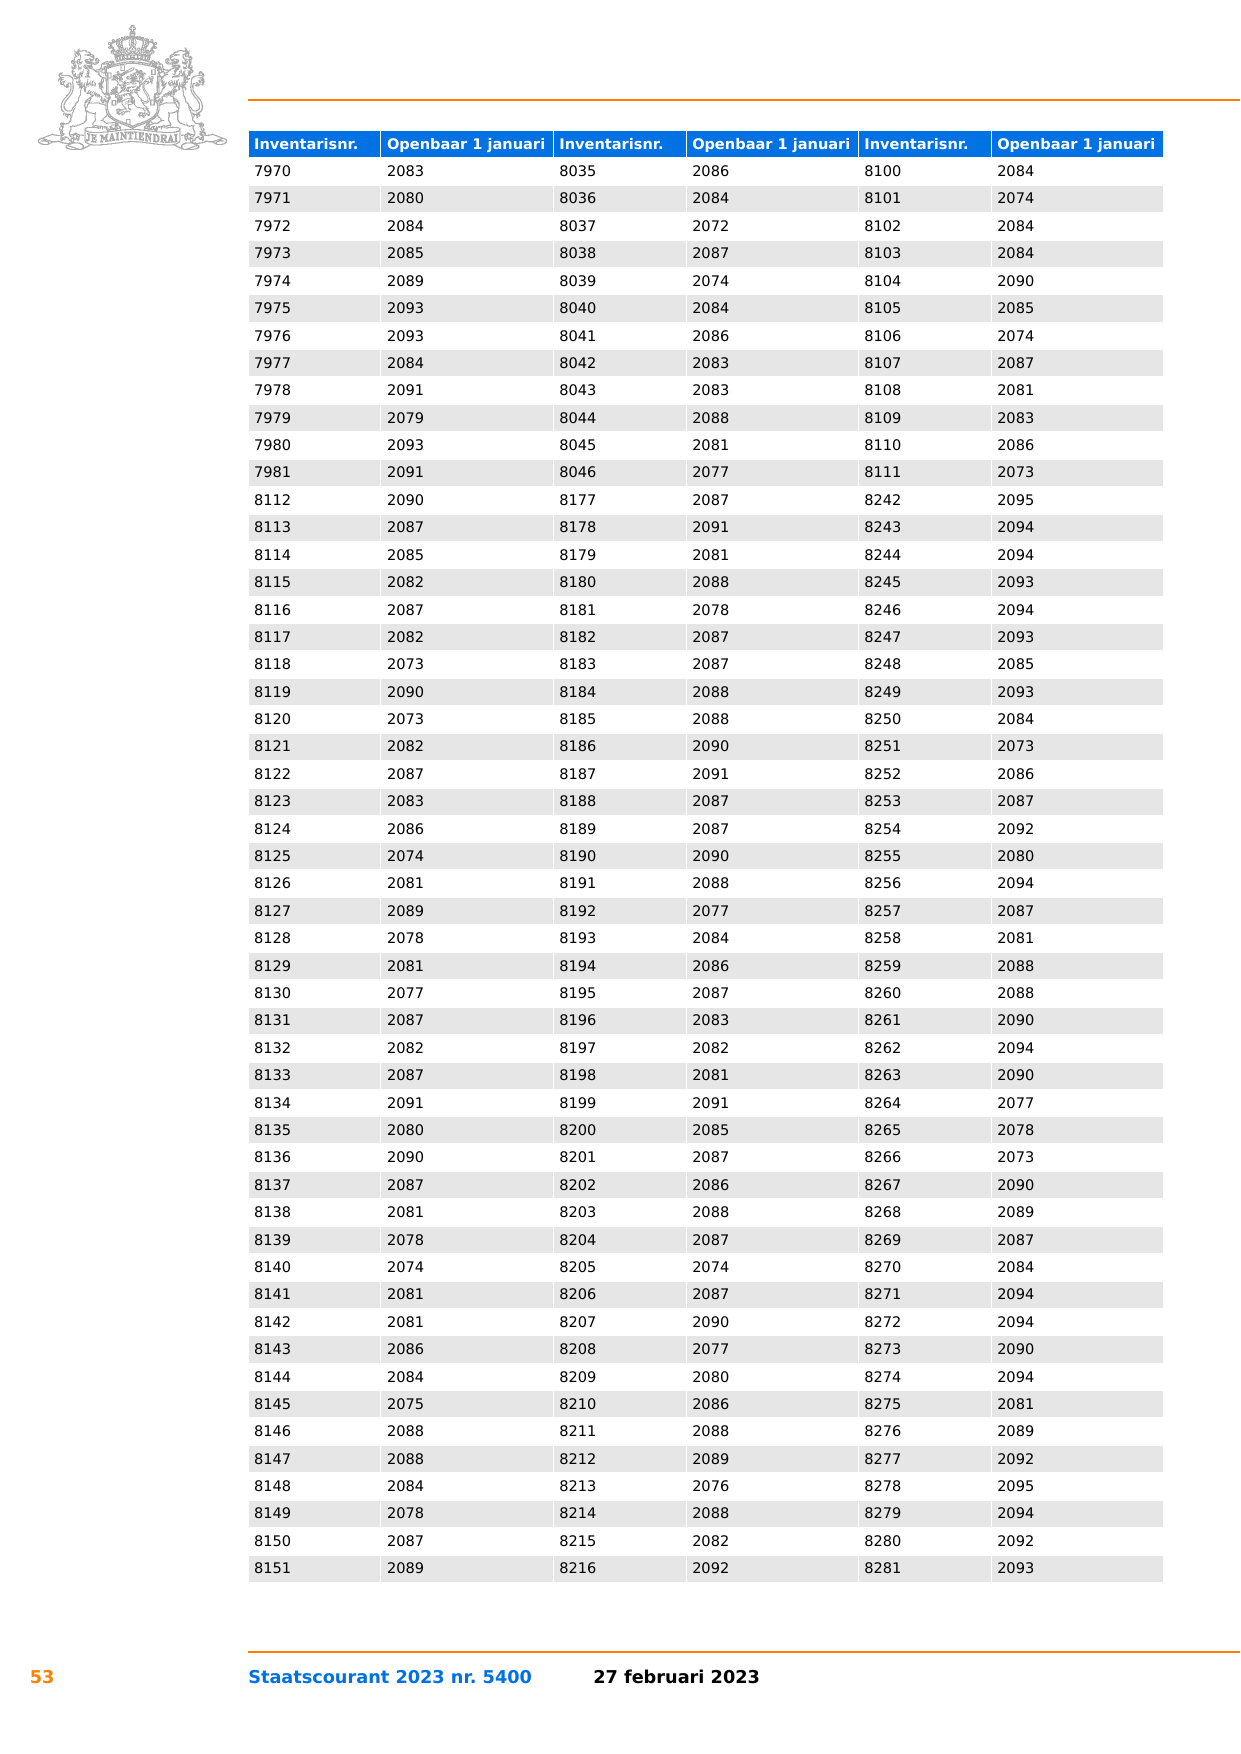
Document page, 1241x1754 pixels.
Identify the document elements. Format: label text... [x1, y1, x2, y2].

table_cell 2094 [992, 1364, 1163, 1390]
table_cell 2087 [687, 624, 858, 650]
table_cell 8149 [249, 1501, 380, 1527]
table_cell 2088 [687, 1501, 858, 1527]
table_cell 8035 [554, 158, 686, 185]
table_cell 8106 [859, 323, 991, 349]
table_header Openbaar 1 januari [687, 131, 858, 157]
table_cell 2094 [992, 597, 1163, 623]
table_cell 8146 [249, 1419, 380, 1445]
table_cell 2092 [687, 1556, 858, 1582]
table_cell 8255 [859, 843, 991, 869]
table_cell 2076 [687, 1473, 858, 1500]
table_cell 7972 [249, 213, 380, 239]
table_cell 8245 [859, 569, 991, 596]
table_cell 2084 [992, 213, 1163, 239]
table_cell 2093 [381, 432, 553, 459]
table_cell 8177 [554, 487, 686, 513]
table_cell 8268 [859, 1199, 991, 1226]
table_cell 2075 [381, 1391, 553, 1417]
table_cell 2079 [381, 405, 553, 431]
table_cell 2087 [687, 651, 858, 678]
table_cell 2087 [992, 898, 1163, 924]
table_cell 2084 [381, 1473, 553, 1500]
table_cell 2085 [992, 295, 1163, 322]
table_cell 2073 [992, 460, 1163, 486]
table_cell 8196 [554, 1008, 686, 1034]
table_cell 2086 [687, 158, 858, 185]
table_cell 2077 [687, 1336, 858, 1363]
table_cell 8250 [859, 706, 991, 733]
table_cell 2091 [381, 460, 553, 486]
table_cell 2088 [687, 1419, 858, 1445]
table_cell 8119 [249, 679, 380, 705]
table_cell 8266 [859, 1145, 991, 1171]
table_cell 2089 [687, 1446, 858, 1472]
table_cell 8209 [554, 1364, 686, 1390]
table_cell 2080 [992, 843, 1163, 869]
table_cell 8205 [554, 1254, 686, 1281]
table_cell 2095 [992, 1473, 1163, 1500]
table_cell 8201 [554, 1145, 686, 1171]
table_cell 8204 [554, 1227, 686, 1253]
table_header Openbaar 1 januari [992, 131, 1163, 157]
table_cell 8207 [554, 1309, 686, 1335]
table_cell 2078 [381, 1227, 553, 1253]
table_cell 2086 [687, 1391, 858, 1417]
table_cell 2087 [992, 789, 1163, 815]
table_cell 7971 [249, 186, 380, 212]
table_cell 8132 [249, 1035, 380, 1061]
table_cell 8126 [249, 871, 380, 897]
table_cell 7977 [249, 350, 380, 376]
table_cell 8037 [554, 213, 686, 239]
table_cell 8141 [249, 1282, 380, 1308]
table_cell 2088 [687, 569, 858, 596]
table_cell 2082 [381, 569, 553, 596]
table_cell 2078 [381, 1501, 553, 1527]
table_cell 8140 [249, 1254, 380, 1281]
table_cell 2090 [992, 1336, 1163, 1363]
table_cell 8105 [859, 295, 991, 322]
table_cell 2082 [687, 1035, 858, 1061]
table_cell 2083 [381, 789, 553, 815]
table_cell 2087 [381, 1172, 553, 1198]
table_cell 2078 [381, 925, 553, 952]
table_cell 2080 [381, 186, 553, 212]
table_cell 2089 [381, 268, 553, 294]
table_cell 2087 [687, 1227, 858, 1253]
table_cell 2083 [687, 350, 858, 376]
table_cell 8211 [554, 1419, 686, 1445]
table_cell 2085 [687, 1117, 858, 1143]
table_cell 8139 [249, 1227, 380, 1253]
table_cell 8200 [554, 1117, 686, 1143]
picture [38, 25, 227, 150]
table_cell 8259 [859, 953, 991, 979]
table_cell 2091 [381, 1090, 553, 1116]
table_cell 2090 [992, 1008, 1163, 1034]
table_cell 2087 [687, 980, 858, 1007]
table_cell 2088 [687, 706, 858, 733]
table_cell 8040 [554, 295, 686, 322]
table_cell 8184 [554, 679, 686, 705]
table_cell 8273 [859, 1336, 991, 1363]
table_cell 2074 [381, 1254, 553, 1281]
table_cell 8135 [249, 1117, 380, 1143]
table_cell 8263 [859, 1063, 991, 1089]
table_cell 2081 [687, 1063, 858, 1089]
table_cell 2087 [381, 515, 553, 541]
table_cell 2083 [687, 1008, 858, 1034]
table_cell 8215 [554, 1528, 686, 1554]
table_cell 8107 [859, 350, 991, 376]
table_cell 8101 [859, 186, 991, 212]
table_cell 2074 [687, 1254, 858, 1281]
table_cell 2086 [687, 323, 858, 349]
table_cell 8125 [249, 843, 380, 869]
table_cell 8248 [859, 651, 991, 678]
table_cell 8130 [249, 980, 380, 1007]
table_cell 2081 [381, 1199, 553, 1226]
table_header Inventarisnr. [859, 131, 991, 157]
table_cell 8143 [249, 1336, 380, 1363]
table_cell 8193 [554, 925, 686, 952]
table_cell 2092 [992, 816, 1163, 842]
table_cell 2073 [381, 706, 553, 733]
table_cell 2088 [687, 1199, 858, 1226]
table_cell 8253 [859, 789, 991, 815]
table_cell 8115 [249, 569, 380, 596]
table_cell 2081 [992, 378, 1163, 404]
table_cell 2094 [992, 871, 1163, 897]
table_cell 8192 [554, 898, 686, 924]
table_cell 2083 [992, 405, 1163, 431]
table_cell 2091 [687, 761, 858, 787]
table_header Openbaar 1 januari [381, 131, 553, 157]
table_cell 8262 [859, 1035, 991, 1061]
table_cell 8195 [554, 980, 686, 1007]
table_cell 2077 [381, 980, 553, 1007]
table_cell 7974 [249, 268, 380, 294]
table_cell 2094 [992, 515, 1163, 541]
table_cell 8114 [249, 542, 380, 568]
table_cell 8214 [554, 1501, 686, 1527]
table_cell 2090 [687, 734, 858, 760]
table_cell 2084 [992, 1254, 1163, 1281]
table_cell 2081 [992, 925, 1163, 952]
table_cell 8256 [859, 871, 991, 897]
table_cell 2084 [992, 158, 1163, 185]
table_cell 8136 [249, 1145, 380, 1171]
table_cell 8046 [554, 460, 686, 486]
table_cell 2081 [992, 1391, 1163, 1417]
table_cell 2085 [992, 651, 1163, 678]
table_cell 8213 [554, 1473, 686, 1500]
table_cell 2090 [992, 1172, 1163, 1198]
table_cell 8112 [249, 487, 380, 513]
table_cell 2093 [992, 569, 1163, 596]
table_cell 2087 [381, 1008, 553, 1034]
table_cell 2088 [687, 405, 858, 431]
table_cell 2083 [687, 378, 858, 404]
table_cell 2081 [381, 1282, 553, 1308]
table_cell 8113 [249, 515, 380, 541]
table_cell 8206 [554, 1282, 686, 1308]
table_cell 7980 [249, 432, 380, 459]
table_cell 2077 [687, 898, 858, 924]
table_cell 2083 [381, 158, 553, 185]
table_cell 8243 [859, 515, 991, 541]
table_cell 8272 [859, 1309, 991, 1335]
table_cell 8110 [859, 432, 991, 459]
table_cell 2089 [381, 1556, 553, 1582]
table_cell 8129 [249, 953, 380, 979]
table_cell 8279 [859, 1501, 991, 1527]
table_cell 8120 [249, 706, 380, 733]
table_cell 8269 [859, 1227, 991, 1253]
table_cell 8145 [249, 1391, 380, 1417]
table_cell 8122 [249, 761, 380, 787]
table_cell 8134 [249, 1090, 380, 1116]
table_cell 2080 [381, 1117, 553, 1143]
table_cell 2084 [381, 213, 553, 239]
table_cell 8138 [249, 1199, 380, 1226]
table_cell 2084 [687, 295, 858, 322]
table_cell 8109 [859, 405, 991, 431]
table_cell 8038 [554, 241, 686, 267]
table_cell 2082 [687, 1528, 858, 1554]
table_cell 8264 [859, 1090, 991, 1116]
table_cell 2088 [687, 871, 858, 897]
table_cell 2082 [381, 624, 553, 650]
table_cell 8257 [859, 898, 991, 924]
table_cell 8108 [859, 378, 991, 404]
table_cell 8274 [859, 1364, 991, 1390]
table_cell 2074 [992, 186, 1163, 212]
table_cell 2082 [381, 1035, 553, 1061]
table_cell 2091 [687, 1090, 858, 1116]
table_header Inventarisnr. [249, 131, 380, 157]
table_cell 2074 [687, 268, 858, 294]
table_cell 2086 [687, 953, 858, 979]
table_cell 2074 [992, 323, 1163, 349]
table_cell 2080 [687, 1364, 858, 1390]
table_cell 7981 [249, 460, 380, 486]
table_cell 2090 [687, 843, 858, 869]
table_cell 2090 [992, 1063, 1163, 1089]
table_cell 8210 [554, 1391, 686, 1417]
table_cell 8104 [859, 268, 991, 294]
table_cell 8199 [554, 1090, 686, 1116]
table_cell 7975 [249, 295, 380, 322]
table_cell 2073 [381, 651, 553, 678]
table_cell 2087 [687, 789, 858, 815]
table_cell 8181 [554, 597, 686, 623]
table_cell 8191 [554, 871, 686, 897]
table_cell 2087 [687, 1145, 858, 1171]
table_cell 2081 [381, 953, 553, 979]
table_cell 2078 [992, 1117, 1163, 1143]
table_cell 8216 [554, 1556, 686, 1582]
table_cell 2081 [381, 871, 553, 897]
table_cell 8212 [554, 1446, 686, 1472]
table_cell 8102 [859, 213, 991, 239]
table_cell 2084 [381, 1364, 553, 1390]
table_cell 8188 [554, 789, 686, 815]
table_cell 2088 [992, 980, 1163, 1007]
table_cell 2081 [381, 1309, 553, 1335]
table_cell 8111 [859, 460, 991, 486]
table_header Inventarisnr. [554, 131, 686, 157]
table_cell 2082 [381, 734, 553, 760]
table_cell 8186 [554, 734, 686, 760]
table_cell 8045 [554, 432, 686, 459]
table_cell 2086 [992, 432, 1163, 459]
table_cell 8144 [249, 1364, 380, 1390]
table_cell 2086 [687, 1172, 858, 1198]
table_cell 2094 [992, 1501, 1163, 1527]
table_cell 8203 [554, 1199, 686, 1226]
table_cell 8100 [859, 158, 991, 185]
table_cell 2090 [381, 679, 553, 705]
table_cell 8247 [859, 624, 991, 650]
table_cell 8187 [554, 761, 686, 787]
table_cell 2095 [992, 487, 1163, 513]
table_cell 8208 [554, 1336, 686, 1363]
table_cell 8270 [859, 1254, 991, 1281]
table_cell 2092 [992, 1528, 1163, 1554]
table_cell 2090 [381, 1145, 553, 1171]
table_cell 2084 [687, 186, 858, 212]
table_cell 2094 [992, 1282, 1163, 1308]
table_cell 2089 [381, 898, 553, 924]
table_cell 2089 [992, 1199, 1163, 1226]
table_cell 8280 [859, 1528, 991, 1554]
table_cell 8118 [249, 651, 380, 678]
table_cell 2094 [992, 542, 1163, 568]
table_cell 2091 [687, 515, 858, 541]
table_cell 8123 [249, 789, 380, 815]
table_cell 8251 [859, 734, 991, 760]
table_cell 8036 [554, 186, 686, 212]
table_cell 8041 [554, 323, 686, 349]
table_cell 8275 [859, 1391, 991, 1417]
table_cell 8254 [859, 816, 991, 842]
table_cell 8137 [249, 1172, 380, 1198]
table_cell 8121 [249, 734, 380, 760]
table_cell 8276 [859, 1419, 991, 1445]
table_cell 2072 [687, 213, 858, 239]
table_cell 2093 [992, 679, 1163, 705]
table_cell 2090 [687, 1309, 858, 1335]
table_cell 2085 [381, 542, 553, 568]
table_cell 8148 [249, 1473, 380, 1500]
table_cell 8131 [249, 1008, 380, 1034]
table_cell 8252 [859, 761, 991, 787]
table_cell 8042 [554, 350, 686, 376]
table_cell 7973 [249, 241, 380, 267]
table_cell 2092 [992, 1446, 1163, 1472]
table_cell 8128 [249, 925, 380, 952]
table_cell 8117 [249, 624, 380, 650]
table_cell 8133 [249, 1063, 380, 1089]
table_cell 8260 [859, 980, 991, 1007]
table_cell 8265 [859, 1117, 991, 1143]
table_cell 8151 [249, 1556, 380, 1582]
table_cell 8179 [554, 542, 686, 568]
table_cell 2087 [992, 1227, 1163, 1253]
table_cell 8197 [554, 1035, 686, 1061]
table_cell 8271 [859, 1282, 991, 1308]
table_cell 7978 [249, 378, 380, 404]
table_cell 2087 [381, 761, 553, 787]
table_cell 2073 [992, 1145, 1163, 1171]
table_cell 2093 [381, 295, 553, 322]
table_cell 8103 [859, 241, 991, 267]
table_cell 8180 [554, 569, 686, 596]
table_cell 7976 [249, 323, 380, 349]
table_cell 2081 [687, 432, 858, 459]
table_cell 8039 [554, 268, 686, 294]
table_cell 2088 [992, 953, 1163, 979]
table_cell 2087 [687, 241, 858, 267]
table_cell 8189 [554, 816, 686, 842]
table_cell 8249 [859, 679, 991, 705]
table_cell 2087 [687, 1282, 858, 1308]
table_cell 2085 [381, 241, 553, 267]
table_cell 8261 [859, 1008, 991, 1034]
table_cell 8182 [554, 624, 686, 650]
table_cell 2086 [381, 1336, 553, 1363]
table_cell 2090 [992, 268, 1163, 294]
table_cell 8198 [554, 1063, 686, 1089]
table_cell 2086 [992, 761, 1163, 787]
table_cell 2073 [992, 734, 1163, 760]
table_cell 8244 [859, 542, 991, 568]
table_cell 2094 [992, 1035, 1163, 1061]
table_cell 2088 [381, 1419, 553, 1445]
table_cell 2088 [381, 1446, 553, 1472]
table_cell 8147 [249, 1446, 380, 1472]
table_cell 8183 [554, 651, 686, 678]
table_cell 2077 [687, 460, 858, 486]
table_cell 2087 [687, 816, 858, 842]
table_cell 2090 [381, 487, 553, 513]
table_cell 2087 [992, 350, 1163, 376]
table_cell 2087 [381, 1528, 553, 1554]
table_cell 2088 [687, 679, 858, 705]
table_cell 2084 [992, 706, 1163, 733]
table_cell 2087 [687, 487, 858, 513]
table_cell 7970 [249, 158, 380, 185]
table_cell 8258 [859, 925, 991, 952]
table_cell 8190 [554, 843, 686, 869]
table_cell 2093 [992, 624, 1163, 650]
table_cell 8116 [249, 597, 380, 623]
table_cell 8242 [859, 487, 991, 513]
table_cell 2084 [687, 925, 858, 952]
table_cell 8246 [859, 597, 991, 623]
table_cell 8124 [249, 816, 380, 842]
table_cell 2093 [381, 323, 553, 349]
table_cell 8150 [249, 1528, 380, 1554]
table_cell 7979 [249, 405, 380, 431]
table_cell 8127 [249, 898, 380, 924]
table_cell 2078 [687, 597, 858, 623]
table_cell 2091 [381, 378, 553, 404]
table_cell 2074 [381, 843, 553, 869]
table_cell 8043 [554, 378, 686, 404]
table_cell 8267 [859, 1172, 991, 1198]
table_cell 8142 [249, 1309, 380, 1335]
table_cell 8044 [554, 405, 686, 431]
table_cell 8202 [554, 1172, 686, 1198]
table_cell 2077 [992, 1090, 1163, 1116]
table_cell 2081 [687, 542, 858, 568]
table_cell 2094 [992, 1309, 1163, 1335]
table_cell 8185 [554, 706, 686, 733]
table_cell 2087 [381, 597, 553, 623]
table_cell 2093 [992, 1556, 1163, 1582]
table_cell 8278 [859, 1473, 991, 1500]
table_cell 8178 [554, 515, 686, 541]
table_cell 8277 [859, 1446, 991, 1472]
table_cell 2087 [381, 1063, 553, 1089]
table_cell 2089 [992, 1419, 1163, 1445]
table_cell 2084 [992, 241, 1163, 267]
table_cell 2084 [381, 350, 553, 376]
table_cell 2086 [381, 816, 553, 842]
table_cell 8281 [859, 1556, 991, 1582]
table_cell 8194 [554, 953, 686, 979]
